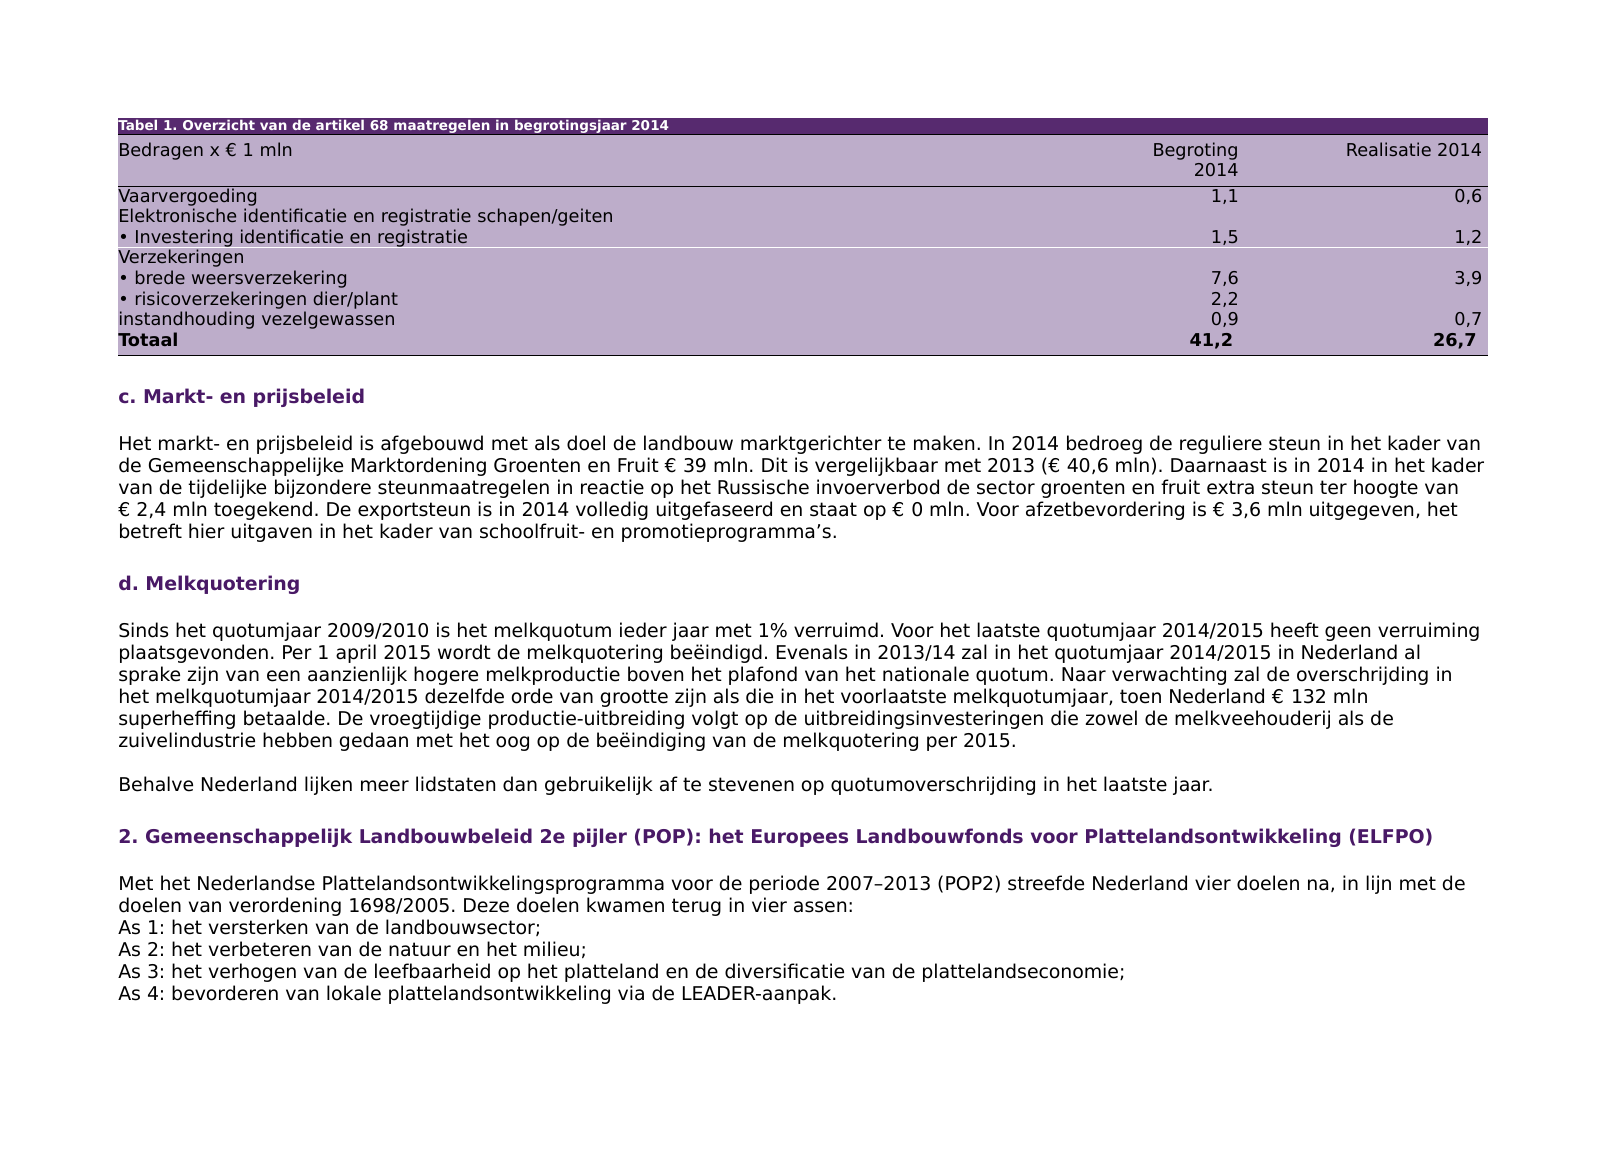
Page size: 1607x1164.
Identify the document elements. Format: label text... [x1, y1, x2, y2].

table_cell 0,6 [1245, 187, 1488, 206]
subtitle 2. Gemeenschappelijk Landbouwbeleid 2e pijler (POP): het Europees Landbouwfonds voor Plattelandsontwikkeling (ELFPO) [118, 826, 1488, 848]
table_cell Elektronische identificatie en registratie schapen/geiten [118, 206, 1001, 227]
table_cell Realisatie 2014 [1245, 135, 1488, 186]
text Behalve Nederland lijken meer lidstaten dan gebruikelijk af te stevenen op quotumoverschrijding in het laatste jaar. [118, 774, 1488, 796]
table_cell [1245, 206, 1488, 227]
table_cell 7,6 [1001, 268, 1244, 289]
text As 3: het verhogen van de leefbaarheid op het platteland en de diversificatie van de plattelandseconomie; [118, 961, 1488, 983]
table_cell • risicoverzekeringen dier/plant [118, 289, 1001, 309]
table_cell 0,9 [1001, 309, 1244, 330]
table_cell 1,5 [1001, 227, 1244, 247]
text Het markt- en prijsbeleid is afgebouwd met als doel de landbouw marktgerichter te maken. In 2014 bedroeg de reguliere steun in het kader van de Gemeenschappelijke Marktordening Groenten en Fruit € 39 mln. Dit is vergelijkbaar met 2013 (€ 40,6 mln). Daarnaast is in 2014 in het kader van de tijdelijke bijzondere steunmaatregelen in reactie op het Russische invoerverbod de sector groenten en fruit extra steun ter hoogte van € 2,4 mln toegekend. De exportsteun is in 2014 volledig uitgefaseerd en staat op € 0 mln. Voor afzetbevordering is € 3,6 mln uitgegeven, het betreft hier uitgaven in het kader van schoolfruit- en promotieprogramma’s. [118, 433, 1488, 543]
text Met het Nederlandse Plattelandsontwikkelingsprogramma voor de periode 2007–2013 (POP2) streefde Nederland vier doelen na, in lijn met de doelen van verordening 1698/2005. Deze doelen kwamen terug in vier assen: [118, 873, 1488, 917]
table_cell Bedragen x € 1 mln [118, 135, 1001, 186]
table_cell 1,1 [1001, 187, 1244, 206]
table_header Tabel 1. Overzicht van de artikel 68 maatregelen in begrotingsjaar 2014 [118, 118, 1488, 134]
table_cell [1001, 206, 1244, 227]
table_cell [1245, 289, 1488, 309]
table_cell [1245, 248, 1488, 268]
table_cell instandhouding vezelgewassen [118, 309, 1001, 330]
table_cell 26,7 [1245, 330, 1488, 355]
table_cell Totaal [118, 330, 1001, 355]
text As 2: het verbeteren van de natuur en het milieu; [118, 939, 1488, 961]
table_cell 41,2 [1001, 330, 1244, 355]
table_cell [1001, 248, 1244, 268]
table_cell • Investering identificatie en registratie [118, 227, 1001, 247]
text As 1: het versterken van de landbouwsector; [118, 917, 1488, 939]
text Sinds het quotumjaar 2009/2010 is het melkquotum ieder jaar met 1% verruimd. Voor het laatste quotumjaar 2014/2015 heeft geen verruiming plaatsgevonden. Per 1 april 2015 wordt de melkquotering beëindigd. Evenals in 2013/14 zal in het quotumjaar 2014/2015 in Nederland al sprake zijn van een aanzienlijk hogere melkproductie boven het plafond van het nationale quotum. Naar verwachting zal de overschrijding in het melkquotumjaar 2014/2015 dezelfde orde van grootte zijn als die in het voorlaatste melkquotumjaar, toen Nederland € 132 mln superheffing betaalde. De vroegtijdige productie-uitbreiding volgt op de uitbreidingsinvesteringen die zowel de melkveehouderij als de zuivelindustrie hebben gedaan met het oog op de beëindiging van de melkquotering per 2015. [118, 620, 1488, 752]
subtitle c. Markt- en prijsbeleid [118, 386, 1488, 408]
table_cell Begroting 2014 [1001, 135, 1244, 186]
table_cell 2,2 [1001, 289, 1244, 309]
table_cell Vaarvergoeding [118, 187, 1001, 206]
table_cell 1,2 [1245, 227, 1488, 247]
table_cell Verzekeringen [118, 248, 1001, 268]
subtitle d. Melkquotering [118, 573, 1488, 595]
table_cell 3,9 [1245, 268, 1488, 289]
table_cell • brede weersverzekering [118, 268, 1001, 289]
table_cell 0,7 [1245, 309, 1488, 330]
text As 4: bevorderen van lokale plattelandsontwikkeling via de LEADER-aanpak. [118, 983, 1488, 1005]
